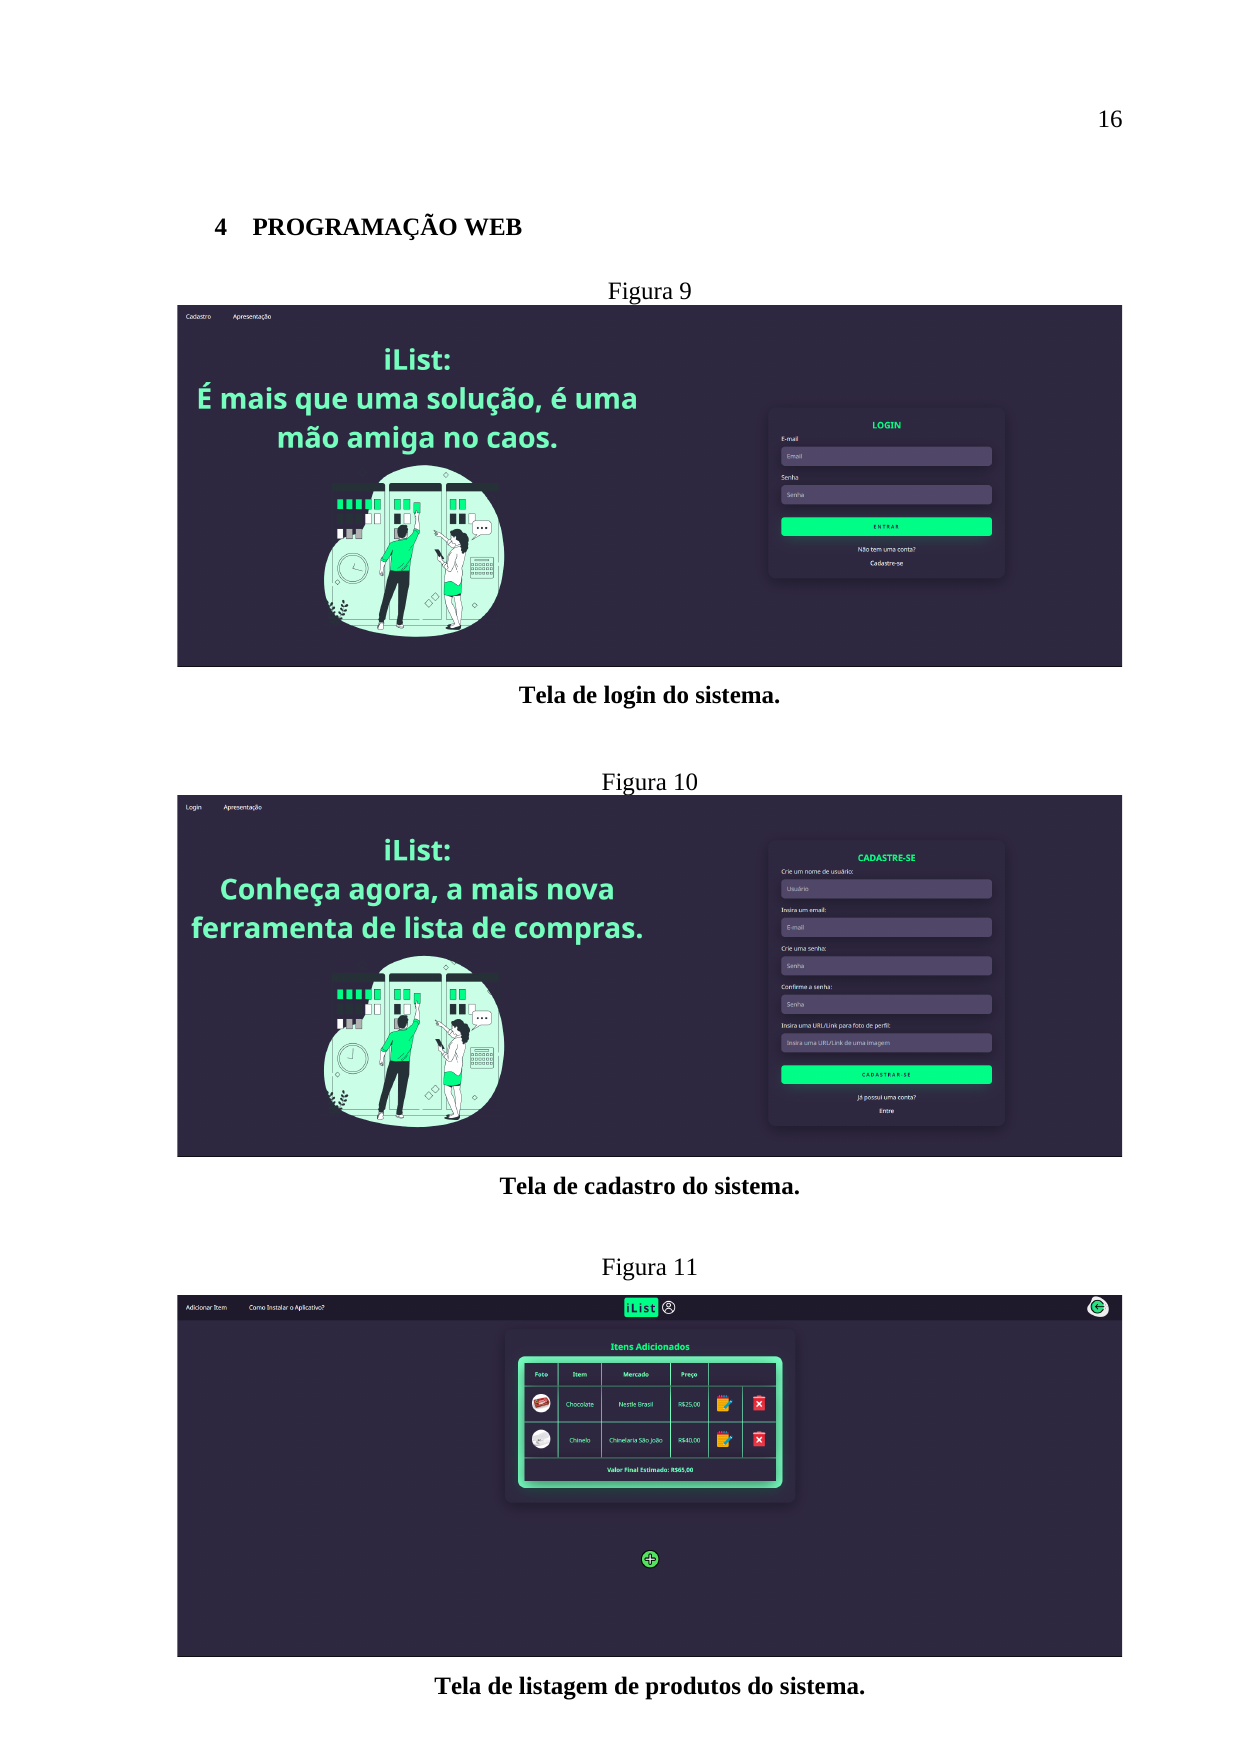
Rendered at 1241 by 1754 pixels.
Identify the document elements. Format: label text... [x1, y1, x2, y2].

text Figura 10 [177, 767, 1122, 795]
text Figura 11 [177, 1252, 1122, 1281]
text Tela de cadastro do sistema. [177, 1157, 1122, 1199]
picture [177, 305, 1123, 667]
text Tela de login do sistema. [177, 667, 1122, 709]
text Figura 9 [177, 276, 1122, 305]
picture [177, 1295, 1123, 1657]
subtitle PROGRAMAÇÃO WEB [214, 212, 1122, 240]
picture [177, 795, 1123, 1157]
text Tela de listagem de produtos do sistema. [177, 1657, 1122, 1700]
